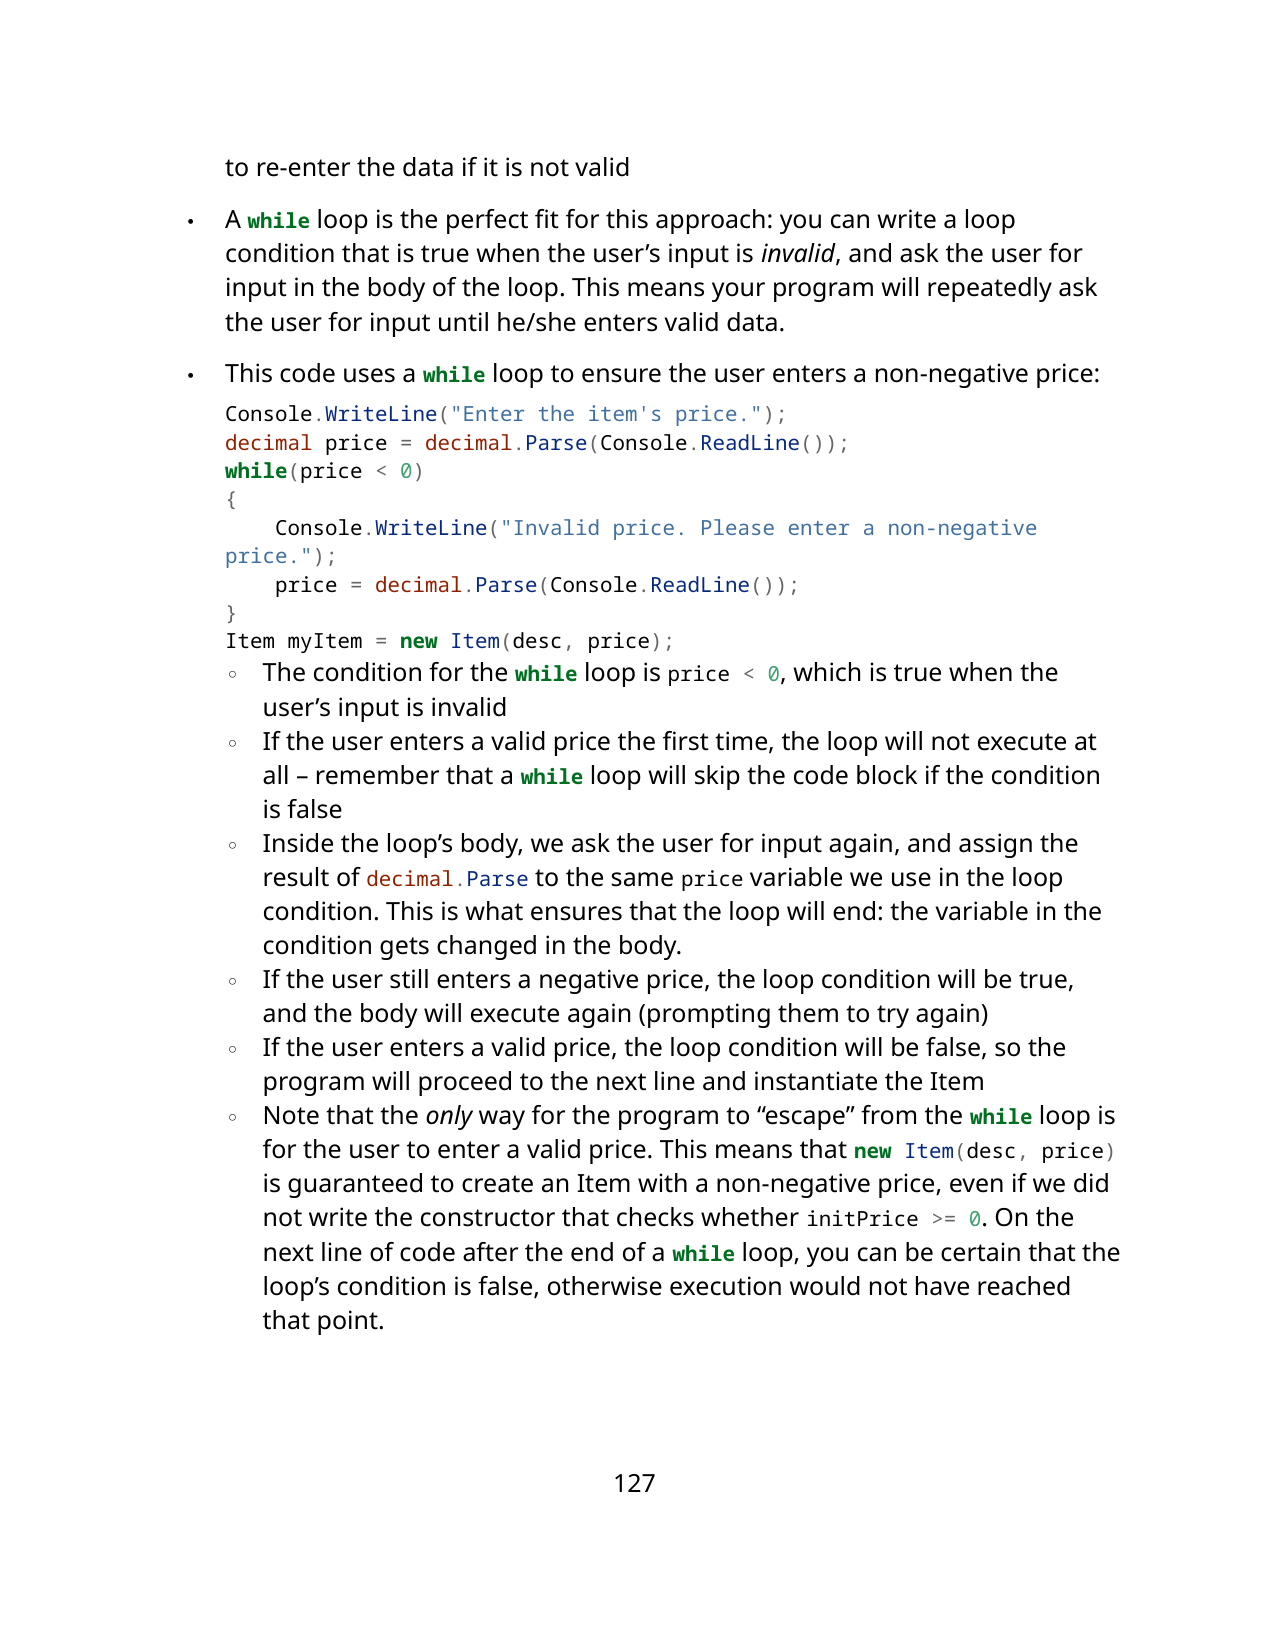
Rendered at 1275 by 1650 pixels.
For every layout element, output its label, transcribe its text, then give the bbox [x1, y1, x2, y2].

list If the user enters a valid price, the loop condition will be false, so the program will proceed to the next line and instantiate the Item [225, 1030, 1125, 1098]
list } [187, 598, 1125, 627]
list { [187, 484, 1125, 513]
list This code uses a while loop to ensure the user enters a non-negative price: [187, 356, 1125, 390]
list The condition for the while loop is price < 0, which is true when the user’s input is invalid [225, 655, 1125, 723]
list to re-enter the data if it is not valid [187, 150, 1125, 184]
list Item myItem = new Item(desc, price); [187, 627, 1125, 655]
list Note that the only way for the program to “escape” from the while loop is for the user to enter a valid price. This means that new Item(desc, price) is guaranteed to create an Item with a non-negative price, even if we did not write the constructor that checks whether initPrice >= 0. On the next line of code after the end of a while loop, you can be certain that the loop’s condition is false, otherwise execution would not have reached that point. [225, 1098, 1125, 1336]
list decimal price = decimal.Parse(Console.ReadLine()); [187, 428, 1125, 456]
list while(price < 0) [187, 456, 1125, 484]
list Inside the loop’s body, we ask the user for input again, and assign the result of decimal.Parse to the same price variable we use in the loop condition. This is what ensures that the loop will end: the variable in the condition gets changed in the body. [225, 825, 1125, 962]
list If the user enters a valid price the first time, the loop will not execute at all – remember that a while loop will skip the code block if the condition is false [225, 723, 1125, 825]
list Console.WriteLine("Enter the item's price."); [187, 399, 1125, 428]
list If the user still enters a negative price, the loop condition will be true, and the body will execute again (prompting them to try again) [225, 962, 1125, 1030]
list price = decimal.Parse(Console.ReadLine()); [187, 570, 1125, 598]
list Console.WriteLine("Invalid price. Please enter a non-negative price."); [187, 513, 1125, 570]
list A while loop is the perfect fit for this approach: you can write a loop condition that is true when the user’s input is invalid, and ask the user for input in the body of the loop. This means your program will repeatedly ask the user for input until he/she enters valid data. [187, 202, 1125, 338]
